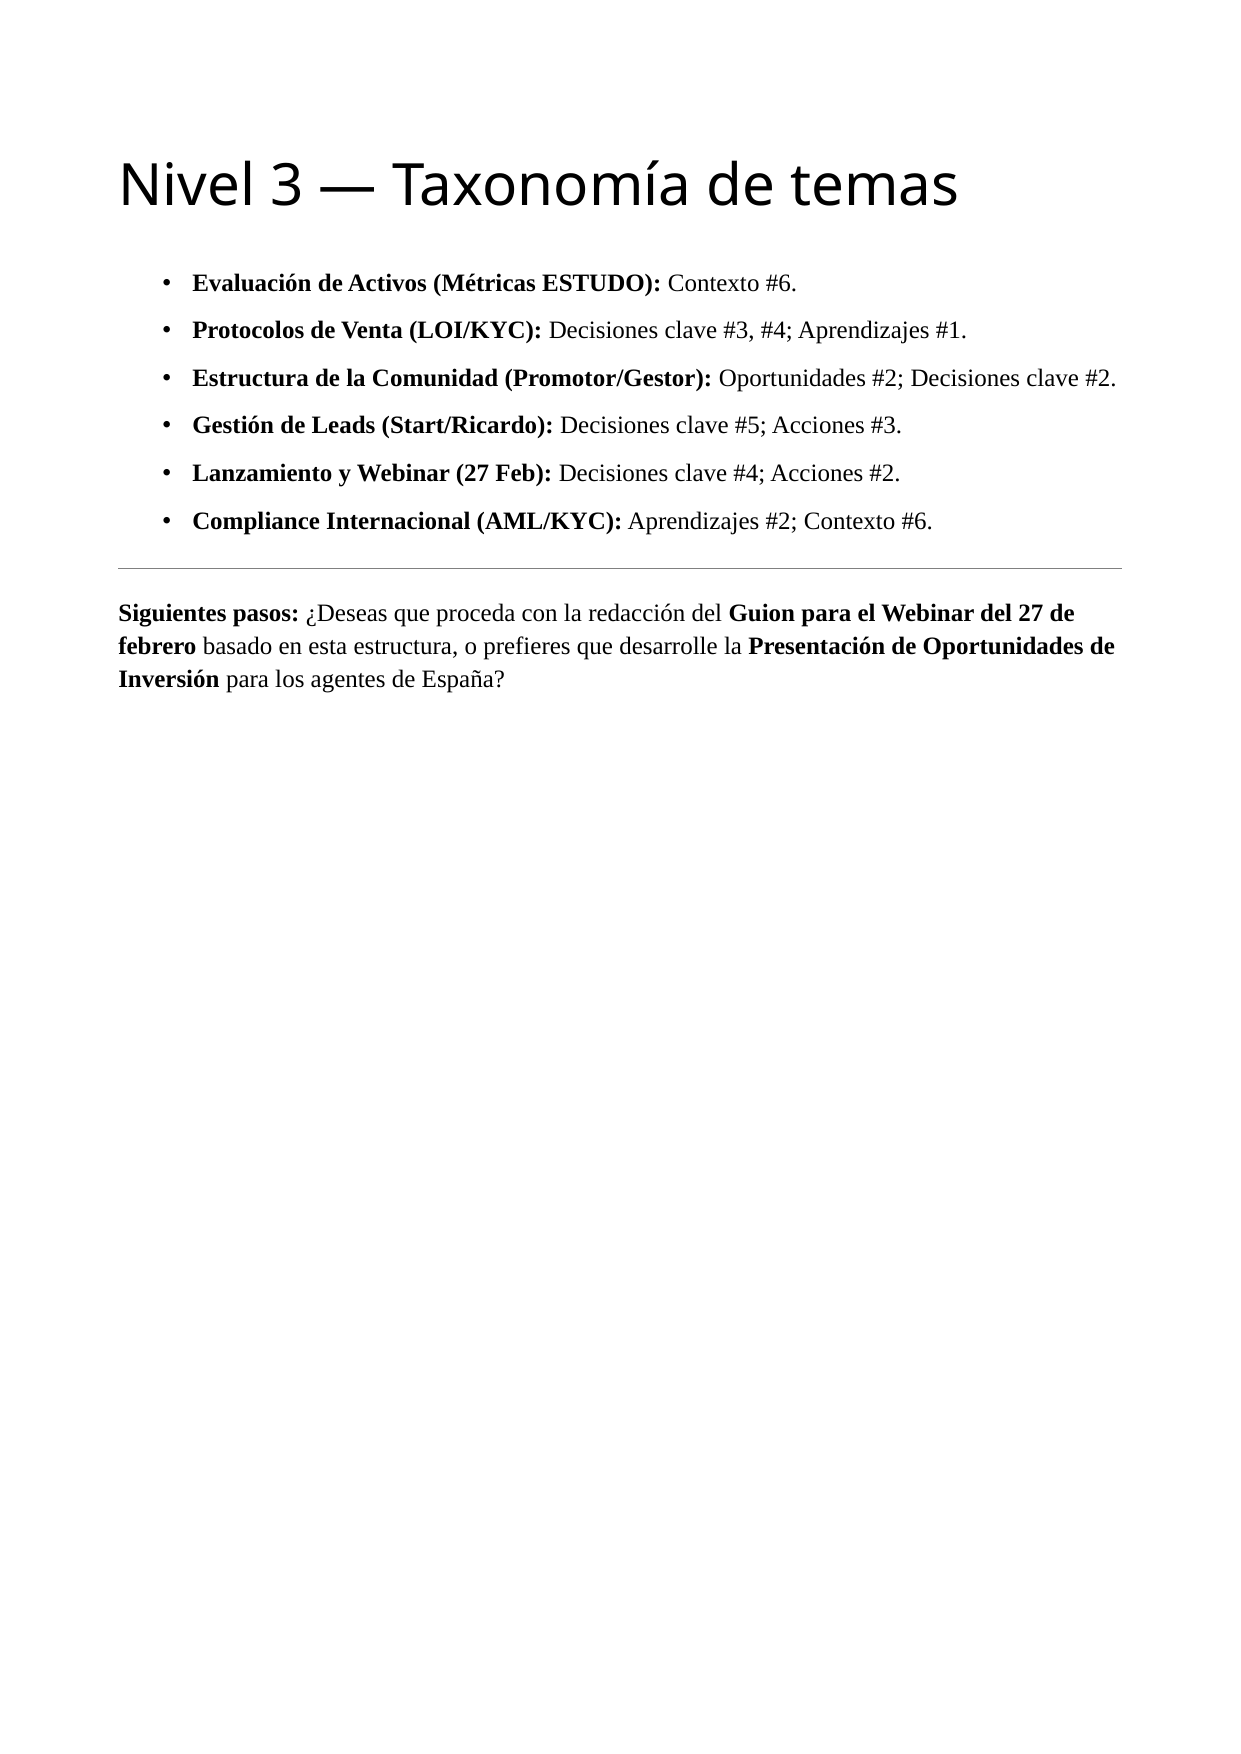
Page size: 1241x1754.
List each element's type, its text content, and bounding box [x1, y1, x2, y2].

table_cell [118, 1315, 1122, 1344]
table_cell [118, 1603, 1122, 1631]
table_cell [118, 1574, 1122, 1603]
table_cell [118, 740, 1122, 769]
table_cell [118, 970, 1122, 999]
table_cell [118, 1516, 1122, 1545]
table_cell [118, 1344, 1122, 1373]
table_cell Siguientes pasos: ¿Deseas que proceda con la redacción del Guion para el Webinar del 27 de febrero basado en esta estructura, o prefieres que desarrolle la Presentación de Oportunidades de Inversión para los agentes de España? [118, 569, 1122, 740]
table_cell [118, 1143, 1122, 1171]
table_cell [118, 1373, 1122, 1401]
table_cell [118, 1056, 1122, 1085]
table_cell [118, 1401, 1122, 1430]
table_cell [118, 884, 1122, 913]
table_cell [118, 1114, 1122, 1143]
table_cell [118, 999, 1122, 1028]
table_cell [118, 826, 1122, 855]
table_cell [118, 798, 1122, 826]
table_cell [118, 1286, 1122, 1315]
table_cell [118, 1200, 1122, 1229]
table_cell [118, 1229, 1122, 1258]
table_cell [118, 1545, 1122, 1574]
table_cell [118, 855, 1122, 884]
table_cell [118, 1028, 1122, 1056]
table_cell [118, 1085, 1122, 1114]
table_cell [118, 1171, 1122, 1200]
table_cell [118, 913, 1122, 941]
table_cell [118, 1258, 1122, 1286]
table_cell [118, 769, 1122, 798]
table_cell Nivel 3 — Taxonomía de temas Evaluación de Activos (Métricas ESTUDO): Contexto #6. Protocolos de Venta (LOI/KYC): Decisiones clave #3, #4; Aprendizajes #1. Estructura de la Comunidad (Promotor/Gestor): Oportunidades #2; Decisiones clave #2. Gestión de Leads (Start/Ricardo): Decisiones clave #5; Acciones #3. Lanzamiento y Webinar (27 Feb): Decisiones clave #4; Acciones #2. Compliance Internacional (AML/KYC): Aprendizajes #2; Contexto #6. [118, 118, 1122, 568]
table_cell [118, 941, 1122, 970]
table_cell [118, 1430, 1122, 1459]
table_cell [118, 1459, 1122, 1488]
table_cell [118, 1488, 1122, 1516]
